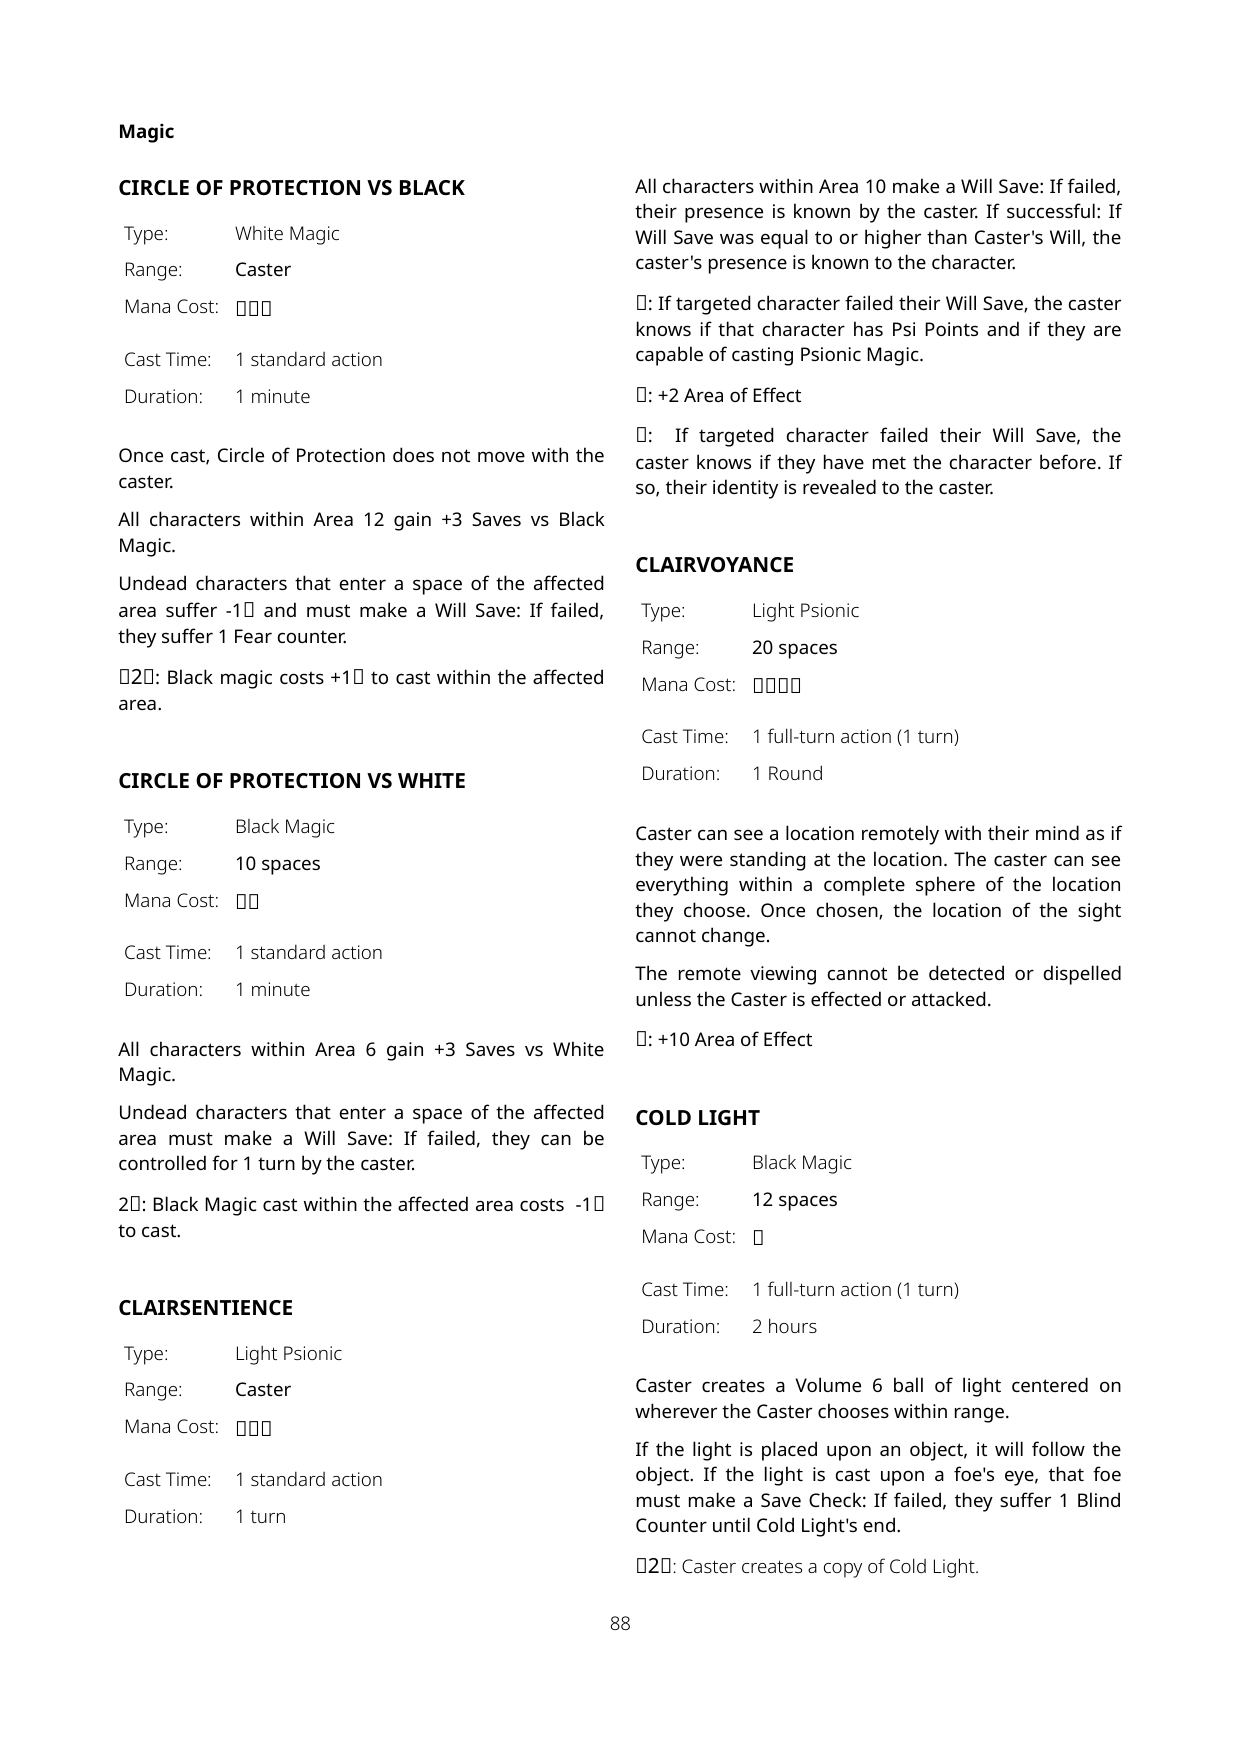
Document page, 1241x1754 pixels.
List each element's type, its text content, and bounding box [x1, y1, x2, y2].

table_cell  [229, 1408, 606, 1460]
table_cell  [746, 666, 1123, 718]
text Undead characters that enter a space of the affected area suffer -1 and must make a Will Save: If failed, they suffer 1 Fear counter. [118, 570, 605, 649]
table_cell Cast Time: [118, 340, 229, 377]
table_header Black Magic [229, 807, 606, 844]
table_header Light Psionic [229, 1334, 606, 1371]
table_cell Range: [635, 1181, 746, 1218]
text All characters within Area 6 gain +3 Saves vs White Magic. [118, 1008, 605, 1087]
table_cell Duration: [118, 378, 229, 414]
table_cell Cast Time: [635, 718, 746, 755]
table_cell Mana Cost: [118, 881, 229, 934]
text 2: Black Magic cast within the affected area costs -1 to cast. [118, 1189, 605, 1243]
text CLAIRVOYANCE [635, 551, 1122, 579]
table_header Light Psionic [746, 592, 1123, 628]
table_cell Mana Cost: [635, 666, 746, 718]
table_cell Cast Time: [118, 934, 229, 971]
table_cell Cast Time: [635, 1270, 746, 1307]
table_cell Duration: [118, 1498, 229, 1534]
table_cell 1 minute [229, 378, 606, 414]
text : +10 Area of Effect [635, 1024, 1122, 1052]
text Once cast, Circle of Protection does not move with the caster. [118, 414, 605, 494]
table_cell 10 spaces [229, 844, 606, 881]
table_cell Mana Cost: [118, 288, 229, 340]
text : If targeted character failed their Will Save, the caster knows if that character has Psi Points and if they are capable of casting Psionic Magic. [635, 288, 1122, 367]
text CLAIRSENTIENCE [118, 1293, 605, 1322]
table_header Type: [118, 1334, 229, 1371]
table_cell 2 hours [746, 1307, 1123, 1344]
table_cell 1 turn [229, 1498, 606, 1534]
table_cell Range: [118, 251, 229, 288]
table_header Type: [635, 592, 746, 628]
table_cell Mana Cost: [635, 1218, 746, 1270]
table_cell Range: [118, 1371, 229, 1408]
text : If targeted character failed their Will Save, the caster knows if they have met the character before. If so, their identity is revealed to the caster. [635, 421, 1122, 500]
text Caster creates a Volume 6 ball of light centered on wherever the Caster chooses within range. [635, 1344, 1122, 1424]
table_cell Range: [118, 844, 229, 881]
table_cell 1 full-turn action (1 turn) [746, 718, 1123, 755]
table_header Type: [118, 214, 229, 251]
text The remote viewing cannot be detected or dispelled unless the Caster is effected or attacked. [635, 960, 1122, 1011]
text : +2 Area of Effect [635, 380, 1122, 408]
text CIRCLE OF PROTECTION VS WHITE [118, 766, 605, 795]
text If the light is placed upon an object, it will follow the object. If the light is cast upon a foe's eye, that foe must make a Save Check: If failed, they suffer 1 Blind Counter until Cold Light's end. [635, 1436, 1122, 1538]
table_cell 1 standard action [229, 340, 606, 377]
table_header Type: [635, 1144, 746, 1181]
table_cell Duration: [118, 971, 229, 1008]
table_cell Caster [229, 251, 606, 288]
text CIRCLE OF PROTECTION VS BLACK [118, 173, 605, 202]
text All characters within Area 12 gain +3 Saves vs Black Magic. [118, 506, 605, 557]
text [118, 1534, 605, 1563]
table_cell Range: [635, 629, 746, 666]
table_cell  [746, 1218, 1123, 1270]
table_cell Duration: [635, 755, 746, 792]
table_cell Caster [229, 1371, 606, 1408]
table_cell  [229, 881, 606, 934]
text 2: Black magic costs +1 to cast within the affected area. [118, 662, 605, 716]
text Undead characters that enter a space of the affected area must make a Will Save: If failed, they can be controlled for 1 turn by the caster. [118, 1099, 605, 1176]
text 2: Caster creates a copy of Cold Light. [635, 1551, 1122, 1579]
table_cell 1 full-turn action (1 turn) [746, 1270, 1123, 1307]
table_cell 20 spaces [746, 629, 1123, 666]
text COLD LIGHT [635, 1103, 1122, 1131]
table_cell 1 minute [229, 971, 606, 1008]
table_cell  [229, 288, 606, 340]
table_cell 1 standard action [229, 1460, 606, 1497]
table_cell 1 Round [746, 755, 1123, 792]
table_cell 12 spaces [746, 1181, 1123, 1218]
text Caster can see a location remotely with their mind as if they were standing at the location. The caster can see everything within a complete sphere of the location they choose. Once chosen, the location of the sight cannot change. [635, 792, 1122, 948]
table_header Black Magic [746, 1144, 1123, 1181]
table_cell 1 standard action [229, 934, 606, 971]
table_cell Duration: [635, 1307, 746, 1344]
table_header White Magic [229, 214, 606, 251]
text All characters within Area 10 make a Will Save: If failed, their presence is known by the caster. If successful: If Will Save was equal to or higher than Caster's Will, the caster's presence is known to the character. [635, 173, 1122, 275]
table_header Type: [118, 807, 229, 844]
table_cell Mana Cost: [118, 1408, 229, 1460]
table_cell Cast Time: [118, 1460, 229, 1497]
